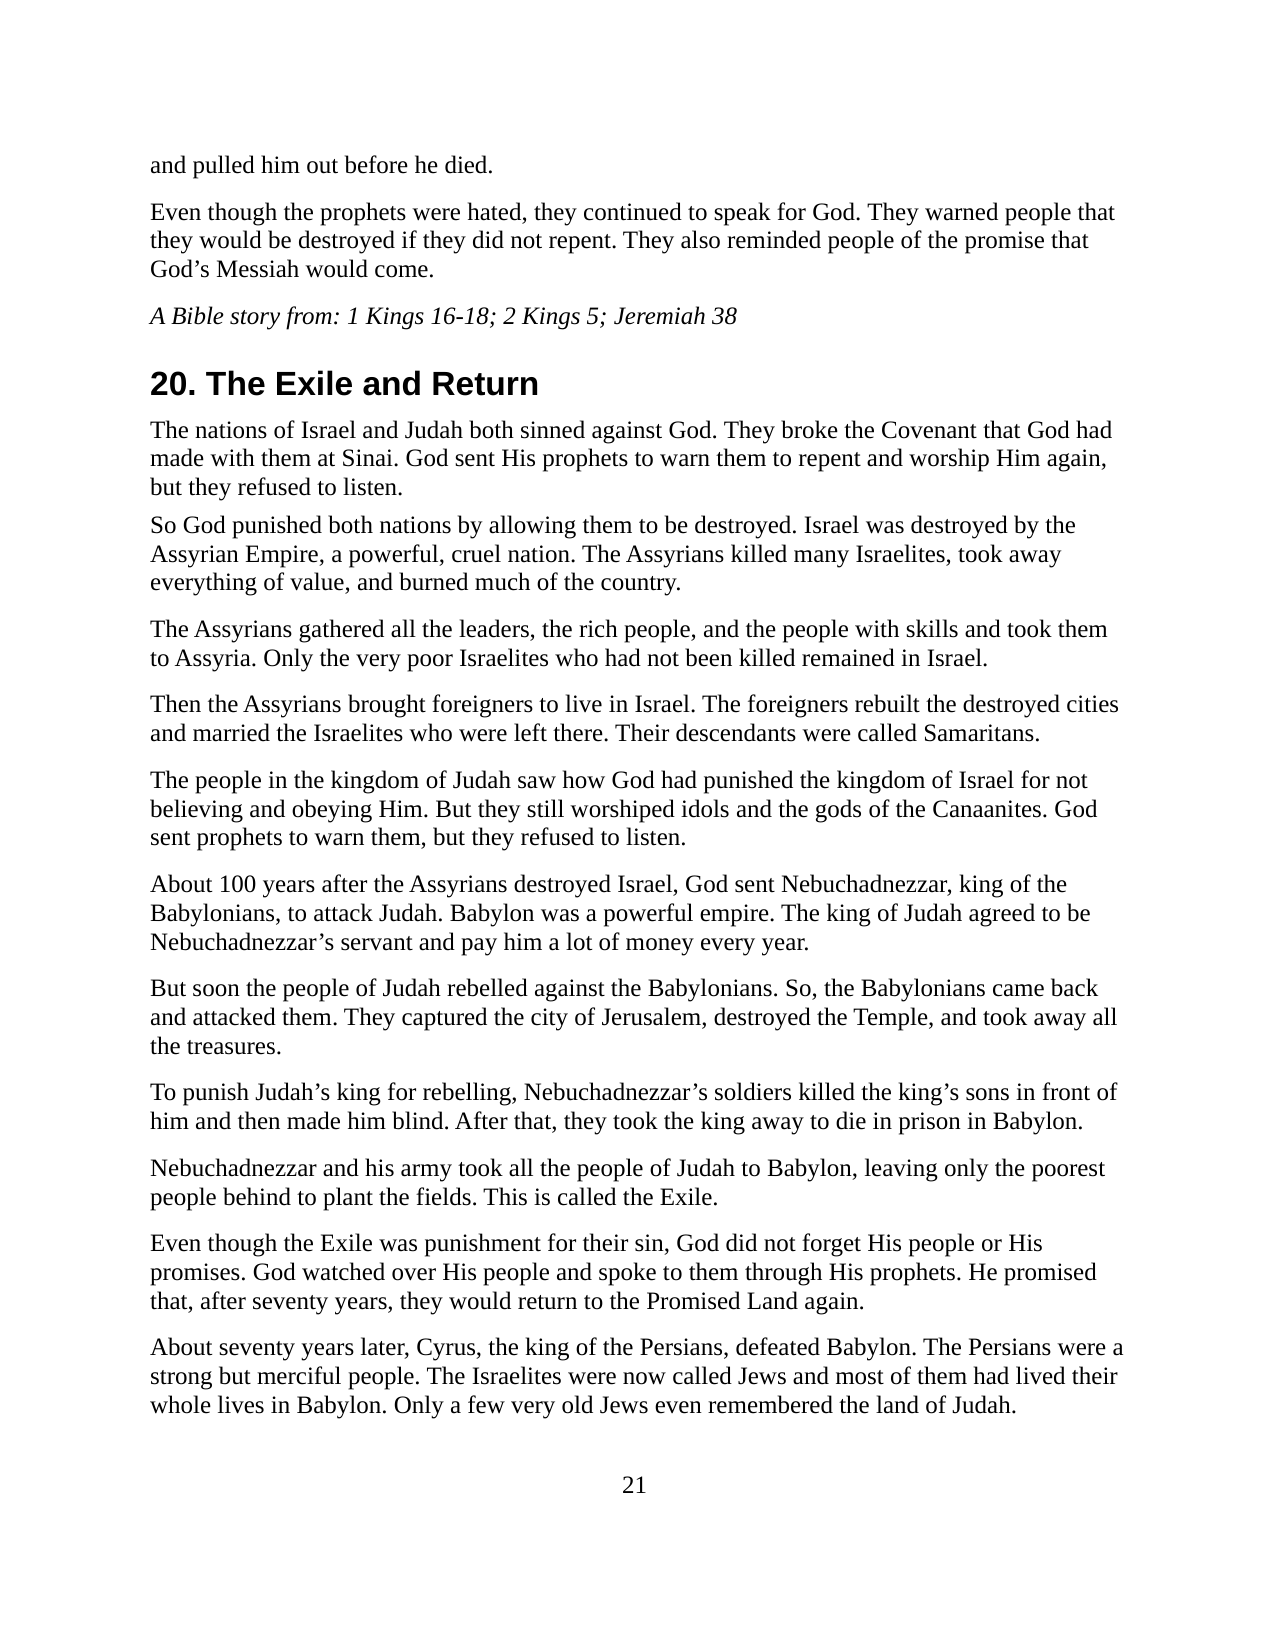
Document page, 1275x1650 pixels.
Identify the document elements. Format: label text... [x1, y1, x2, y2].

text But soon the people of Judah rebelled against the Babylonians. So, the Babylonians came back and attacked them. They captured the city of Jerusalem, destroyed the Temple, and took away all the treasures. [150, 973, 1125, 1059]
text and pulled him out before he died. [150, 150, 1125, 179]
text So God punished both nations by allowing them to be destroyed. Israel was destroyed by the Assyrian Empire, a powerful, cruel nation. The Assyrians killed many Israelites, took away everything of value, and burned much of the country. [150, 510, 1125, 596]
text To punish Judah’s king for rebelling, Nebuchadnezzar’s soldiers killed the king’s sons in front of him and then made him blind. After that, they took the king away to die in prison in Babylon. [150, 1077, 1125, 1135]
text The Assyrians gathered all the leaders, the rich people, and the people with skills and took them to Assyria. Only the very poor Israelites who had not been killed remained in Israel. [150, 614, 1125, 672]
text About 100 years after the Assyrians destroyed Israel, God sent Nebuchadnezzar, king of the Babylonians, to attack Judah. Babylon was a powerful empire. The king of Judah agreed to be Nebuchadnezzar’s servant and pay him a lot of money every year. [150, 869, 1125, 955]
text The nations of Israel and Judah both sinned against God. They broke the Covenant that God had made with them at Sinai. God sent His prophets to warn them to repent and worship Him again, but they refused to listen. [150, 415, 1125, 501]
text Even though the Exile was punishment for their sin, God did not forget His people or His promises. God watched over His people and spoke to them through His prophets. He promised that, after seventy years, they would return to the Promised Land again. [150, 1228, 1125, 1314]
text A Bible story from: 1 Kings 16-18; 2 Kings 5; Jeremiah 38 [150, 301, 1125, 329]
text Even though the prophets were hated, they continued to speak for God. They warned people that they would be destroyed if they did not repent. They also reminded people of the promise that God’s Messiah would come. [150, 197, 1125, 283]
subtitle 20. The Exile and Return [150, 363, 1125, 402]
text Nebuchadnezzar and his army took all the people of Judah to Babylon, leaving only the poorest people behind to plant the fields. This is called the Exile. [150, 1153, 1125, 1210]
text Then the Assyrians brought foreigners to live in Israel. The foreigners rebuilt the destroyed cities and married the Israelites who were left there. Their descendants were called Samaritans. [150, 689, 1125, 747]
text The people in the kingdom of Judah saw how God had punished the kingdom of Israel for not believing and obeying Him. But they still worshiped idols and the gods of the Canaanites. God sent prophets to warn them, but they refused to listen. [150, 765, 1125, 851]
text About seventy years later, Cyrus, the king of the Persians, defeated Babylon. The Persians were a strong but merciful people. The Israelites were now called Jews and most of them had lived their whole lives in Babylon. Only a few very old Jews even remembered the land of Judah. [150, 1332, 1125, 1419]
